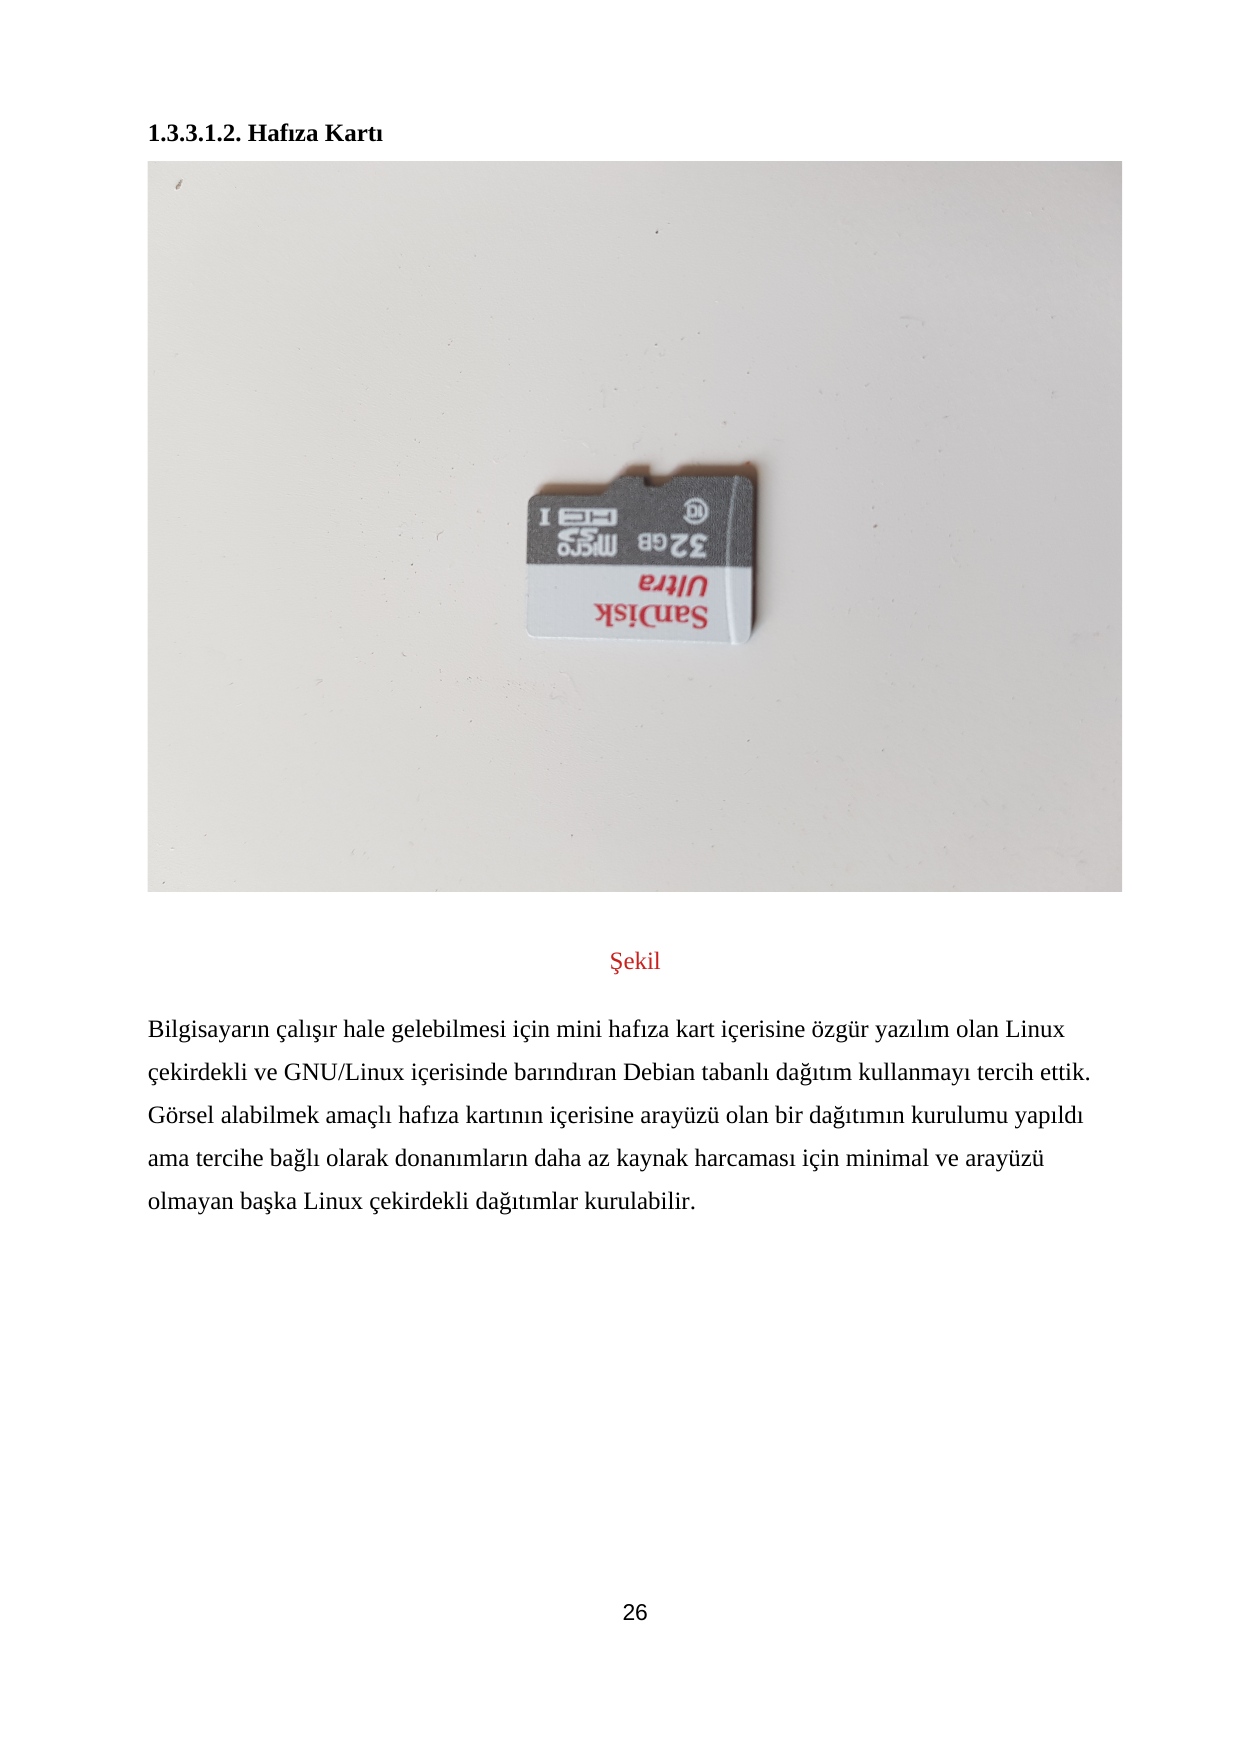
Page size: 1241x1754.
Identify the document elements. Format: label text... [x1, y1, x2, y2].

text 1.3.3.1.2. Hafıza Kartı [148, 118, 1122, 147]
text Bilgisayarın çalışır hale gelebilmesi için mini hafıza kart içerisine özgür yazılım olan Linux çekirdekli ve GNU/Linux içerisinde barındıran Debian tabanlı dağıtım kullanmayı tercih ettik. Görsel alabilmek amaçlı hafıza kartının içerisine arayüzü olan bir dağıtımın kurulumu yapıldı ama tercihe bağlı olarak donanımların daha az kaynak harcaması için minimal ve arayüzü olmayan başka Linux çekirdekli dağıtımlar kurulabilir. [148, 1014, 1122, 1215]
text Şekil [148, 892, 1122, 974]
picture [147, 161, 1123, 892]
